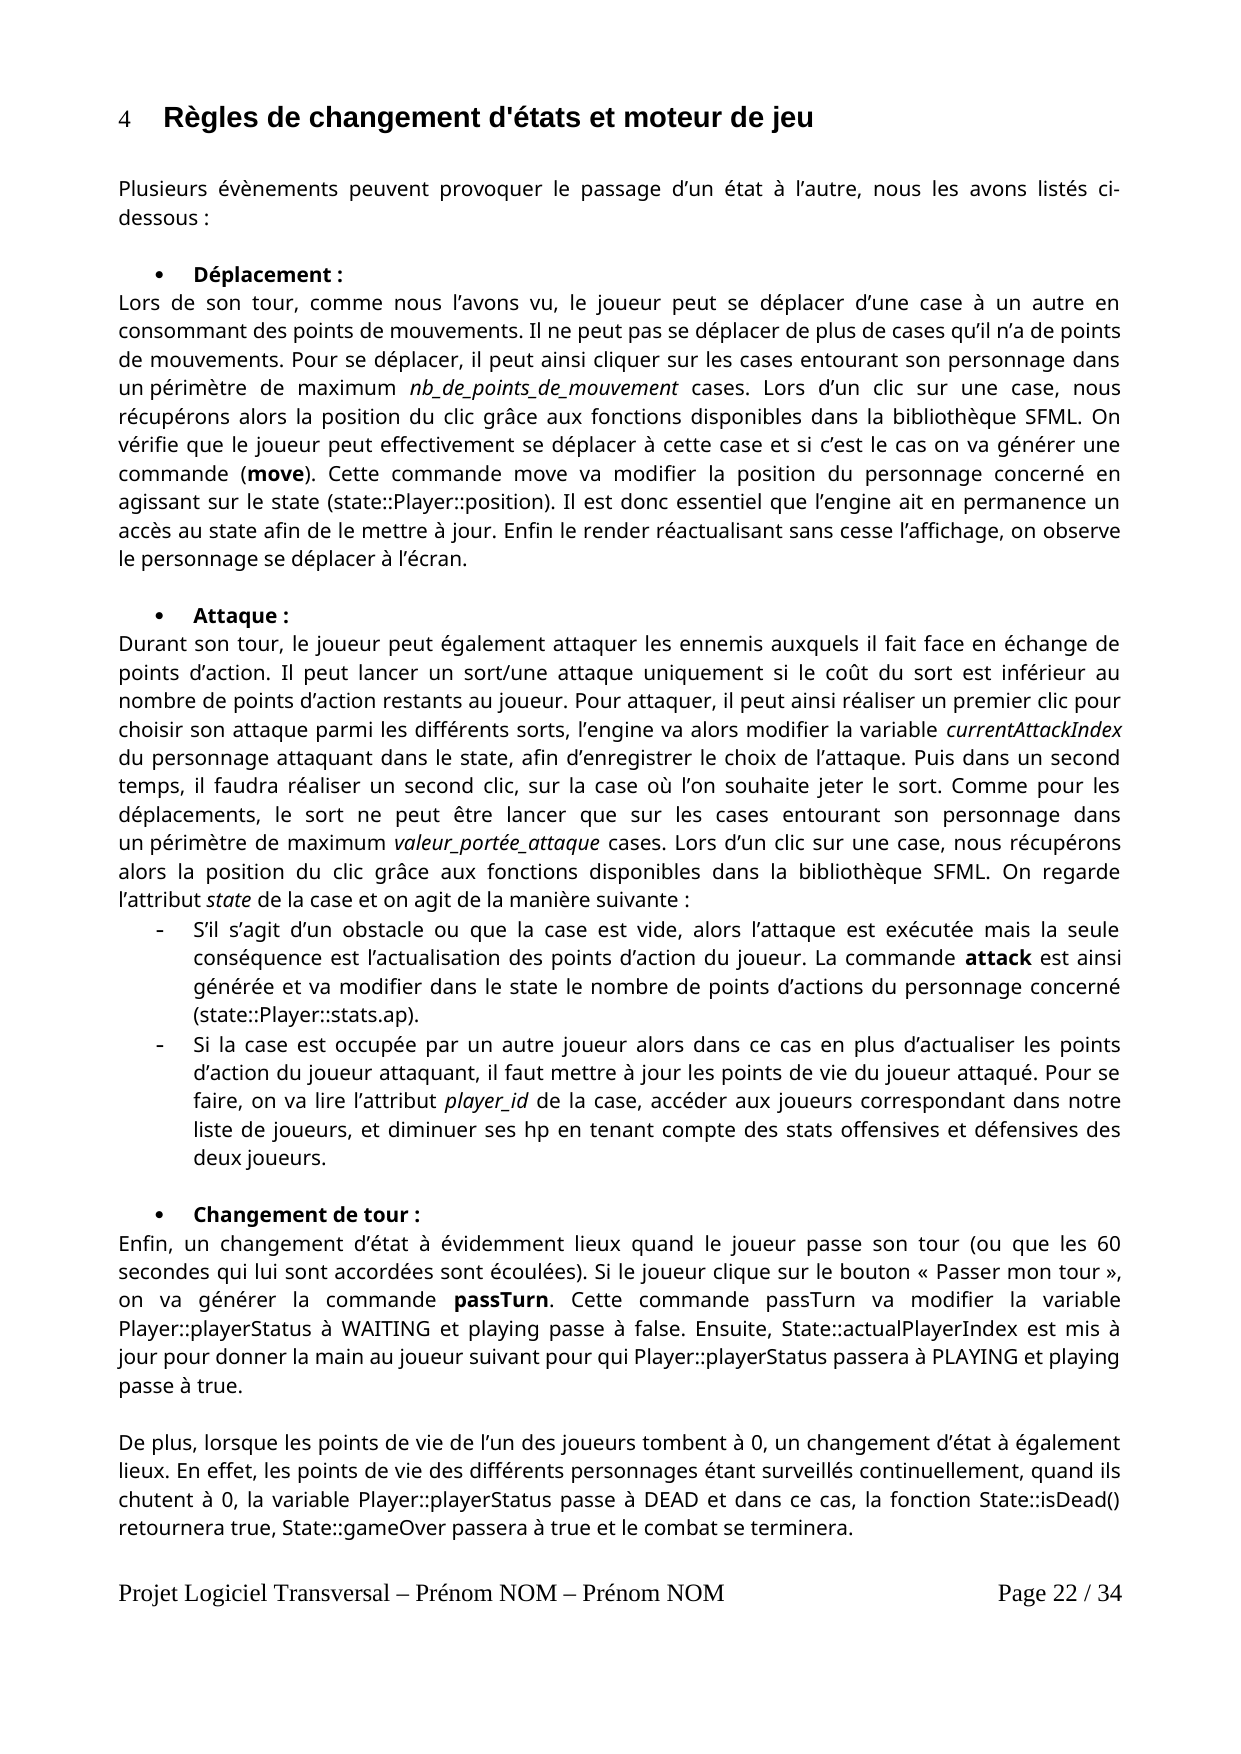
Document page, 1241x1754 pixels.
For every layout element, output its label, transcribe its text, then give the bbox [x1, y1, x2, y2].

text Enfin, un changement d’état à évidemment lieux quand le joueur passe son tour (ou que les 60 secondes qui lui sont accordées sont écoulées). Si le joueur clique sur le bouton « Passer mon tour », on va générer la commande passTurn. Cette commande passTurn va modifier la variable Player::playerStatus à WAITING et playing passe à false. Ensuite, State::actualPlayerIndex est mis à jour pour donner la main au joueur suivant pour qui Player::playerStatus passera à PLAYING et playing passe à true. [118, 1229, 1122, 1399]
list S’il s’agit d’un obstacle ou que la case est vide, alors l’attaque est exécutée mais la seule conséquence est l’actualisation des points d’action du joueur. La commande attack est ainsi générée et va modifier dans le state le nombre de points d’actions du personnage concerné (state::Player::stats.ap). [156, 914, 1122, 1029]
text Plusieurs évènements peuvent provoquer le passage d’un état à l’autre, nous les avons listés ci-dessous : [118, 174, 1122, 231]
list Changement de tour : [156, 1200, 1122, 1229]
list Si la case est occupée par un autre joueur alors dans ce cas en plus d’actualiser les points d’action du joueur attaquant, il faut mettre à jour les points de vie du joueur attaqué. Pour se faire, on va lire l’attribut player_id de la case, accéder aux joueurs correspondant dans notre liste de joueurs, et diminuer ses hp en tenant compte des stats offensives et défensives des deux joueurs. [156, 1029, 1122, 1172]
list Règles de changement d'états et moteur de jeu [118, 100, 1122, 133]
list Attaque : [156, 601, 1122, 629]
list Déplacement : [156, 260, 1122, 288]
text Lors de son tour, comme nous l’avons vu, le joueur peut se déplacer d’une case à un autre en consommant des points de mouvements. Il ne peut pas se déplacer de plus de cases qu’il n’a de points de mouvements. Pour se déplacer, il peut ainsi cliquer sur les cases entourant son personnage dans un périmètre de maximum nb_de_points_de_mouvement cases. Lors d’un clic sur une case, nous récupérons alors la position du clic grâce aux fonctions disponibles dans la bibliothèque SFML. On vérifie que le joueur peut effectivement se déplacer à cette case et si c’est le cas on va générer une commande (move). Cette commande move va modifier la position du personnage concerné en agissant sur le state (state::Player::position). Il est donc essentiel que l’engine ait en permanence un accès au state afin de le mettre à jour. Enfin le render réactualisant sans cesse l’affichage, on observe le personnage se déplacer à l’écran. [118, 288, 1122, 573]
text Durant son tour, le joueur peut également attaquer les ennemis auxquels il fait face en échange de points d’action. Il peut lancer un sort/une attaque uniquement si le coût du sort est inférieur au nombre de points d’action restants au joueur. Pour attaquer, il peut ainsi réaliser un premier clic pour choisir son attaque parmi les différents sorts, l’engine va alors modifier la variable currentAttackIndex du personnage attaquant dans le state, afin d’enregistrer le choix de l’attaque. Puis dans un second temps, il faudra réaliser un second clic, sur la case où l’on souhaite jeter le sort. Comme pour les déplacements, le sort ne peut être lancer que sur les cases entourant son personnage dans un périmètre de maximum valeur_portée_attaque cases. Lors d’un clic sur une case, nous récupérons alors la position du clic grâce aux fonctions disponibles dans la bibliothèque SFML. On regarde l’attribut state de la case et on agit de la manière suivante : [118, 629, 1122, 914]
text De plus, lorsque les points de vie de l’un des joueurs tombent à 0, un changement d’état à également lieux. En effet, les points de vie des différents personnages étant surveillés continuellement, quand ils chutent à 0, la variable Player::playerStatus passe à DEAD et dans ce cas, la fonction State::isDead() retournera true, State::gameOver passera à true et le combat se terminera. [118, 1428, 1122, 1542]
